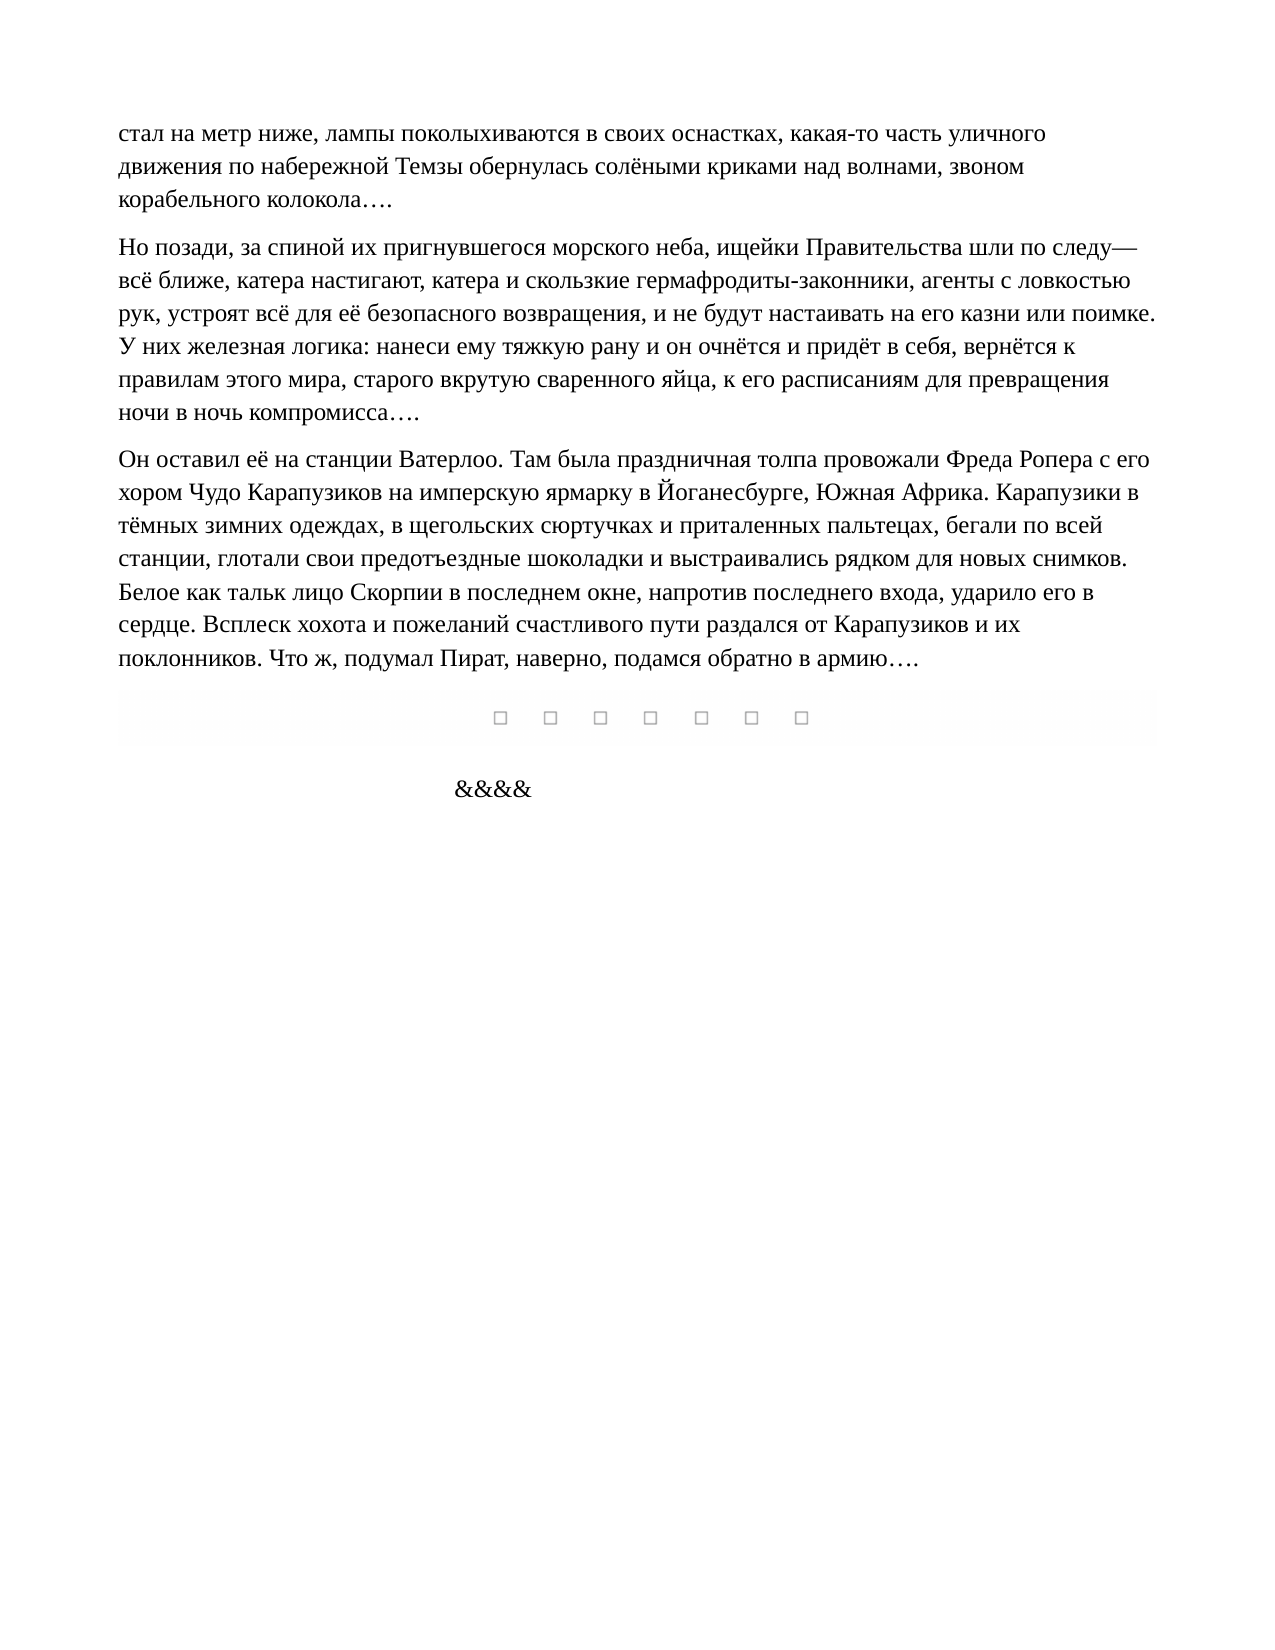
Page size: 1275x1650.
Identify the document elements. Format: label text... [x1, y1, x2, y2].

text &&&& [118, 774, 1157, 803]
text Он оставил её на станции Ватерлоо. Там была праздничная толпа провожали Фреда Ропера с его хором Чудо Карапузиков на имперскую ярмарку в Йоганесбурге, Южная Африка. Карапузики в тёмных зимних одеждах, в щегольских сюртучках и приталенных пальтецах, бегали по всей станции, глотали свои предотъездные шоколадки и выстраивались рядком для новых снимков. Белое как тальк лицо Скорпии в последнем окне, напротив последнего входа, ударило его в сердце. Всплеск хохота и пожеланий счастливого пути раздался от Карапузиков и их поклонников. Что ж, подумал Пират, наверно, подамся обратно в армию…. [118, 444, 1157, 671]
text Но позади, за спиной их пригнувшегося морского неба, ищейки Правительства шли по следу—всё ближе, катера настигают, катера и скользкие гермафродиты-законники, агенты с ловкостью рук, устроят всё для её безопасного возвращения, и не будут настаивать на его казни или поимке. У них железная логика: нанеси ему тяжкую рану и он очнётся и придёт в себя, вернётся к правилам этого мира, старого вкрутую сваренного яйца, к его расписаниям для превращения ночи в ночь компромисса…. [118, 232, 1157, 426]
text стал на метр ниже, лампы поколыхиваются в своих оснастках, какая-то часть уличного движения по набережной Темзы обернулась солёными криками над волнами, звоном корабельного колокола…. [118, 118, 1157, 213]
picture [118, 690, 1157, 746]
